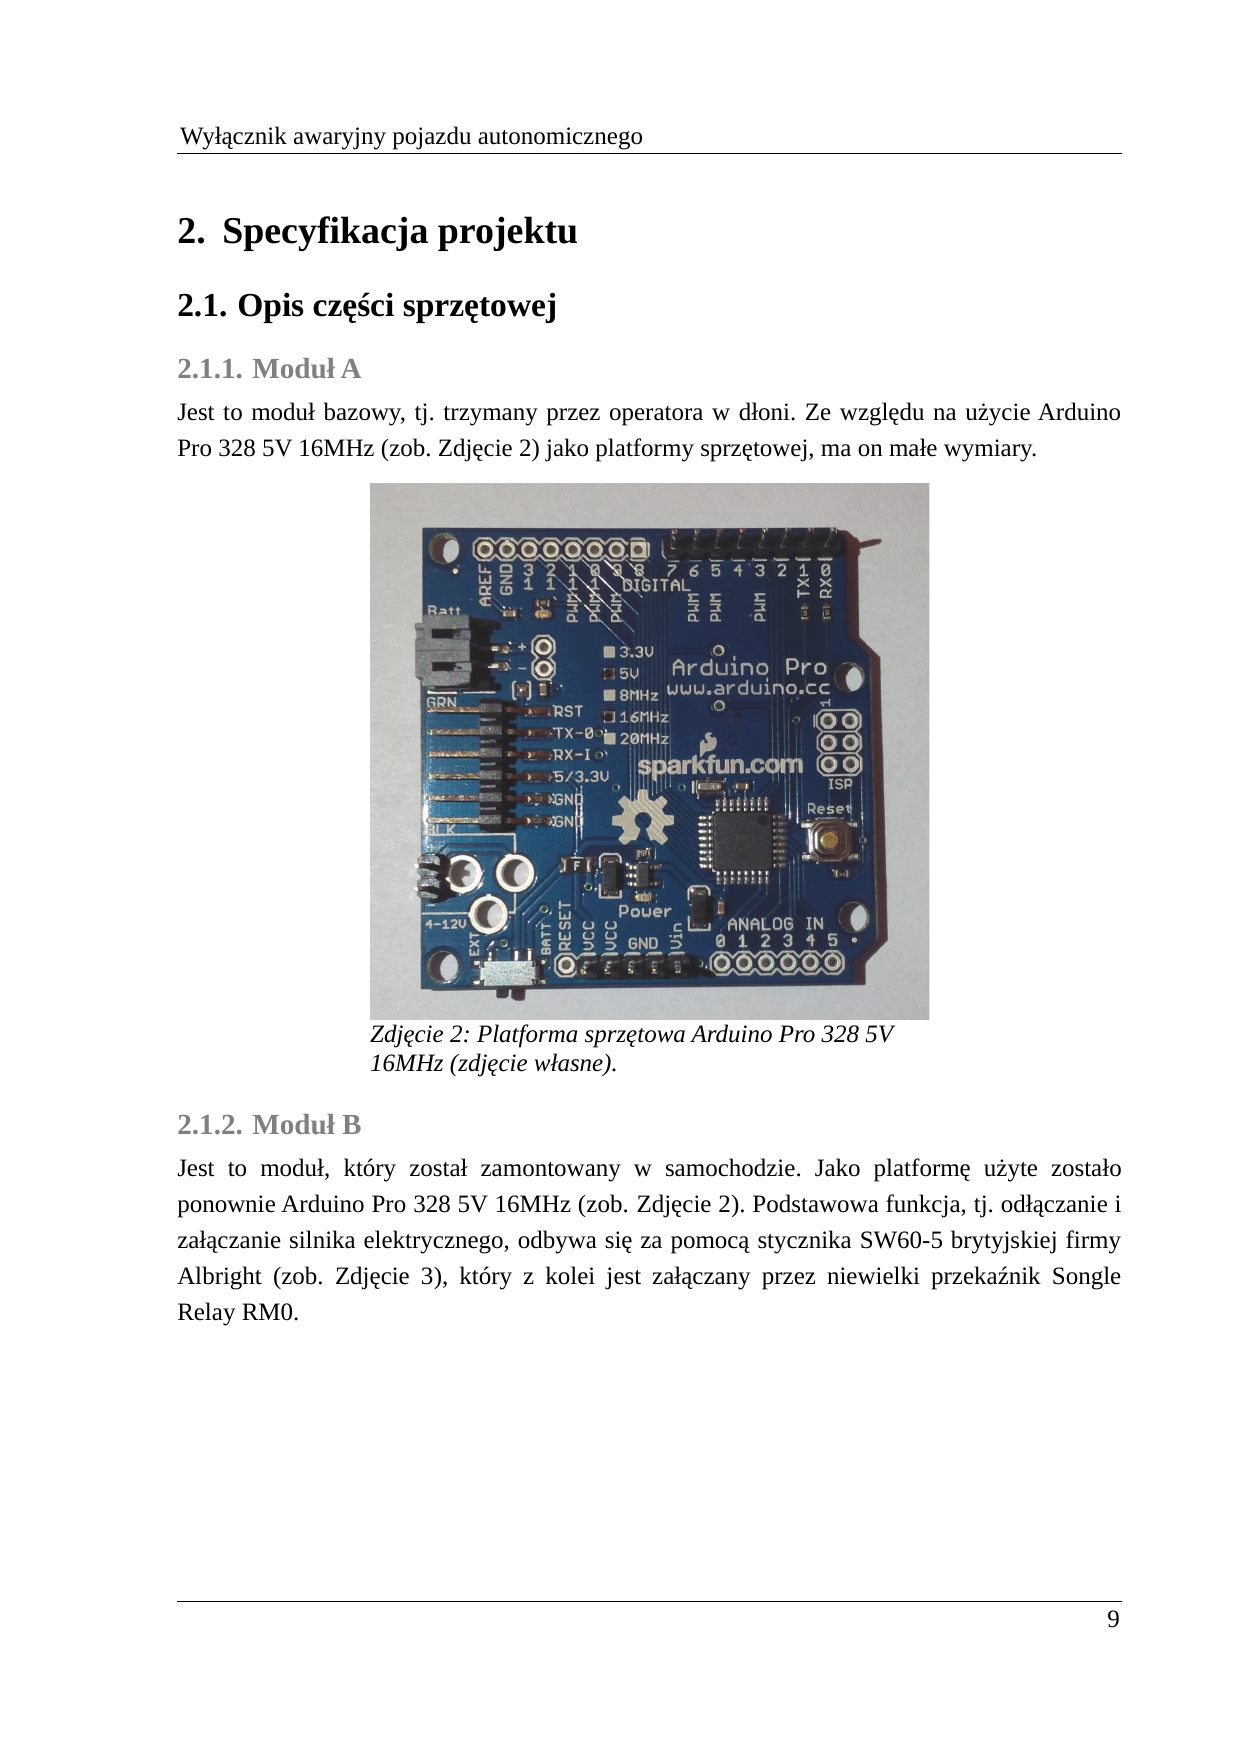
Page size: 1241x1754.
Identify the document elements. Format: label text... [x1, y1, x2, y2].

text Jest to moduł, który został zamontowany w samochodzie. Jako platformę użyte zostało ponownie Arduino Pro 328 5V 16MHz (zob. Zdjęcie 2). Podstawowa funkcja, tj. odłączanie i załączanie silnika elektrycznego, odbywa się za pomocą stycznika SW60-5 brytyjskiej firmy Albright (zob. Zdjęcie 3), który z kolei jest załączany przez niewielki przekaźnik Songle Relay RM0. [177, 1153, 1122, 1326]
text Jest to moduł bazowy, tj. trzymany przez operatora w dłoni. Ze względu na użycie Arduino Pro 328 5V 16MHz (zob. Zdjęcie 2) jako platformy sprzętowej, ma on małe wymiary. [177, 397, 1122, 461]
subtitle Moduł A [177, 351, 1122, 384]
picture [370, 483, 930, 1020]
subtitle Opis części sprzętowej [177, 285, 1122, 324]
text [370, 471, 929, 483]
subtitle Moduł B [177, 1020, 1122, 1141]
subtitle Specyfikacja projektu [177, 208, 1122, 252]
text Zdjęcie 2: Platforma sprzętowa Arduino Pro 328 5V 16MHz (zdjęcie własne). [370, 1020, 929, 1077]
